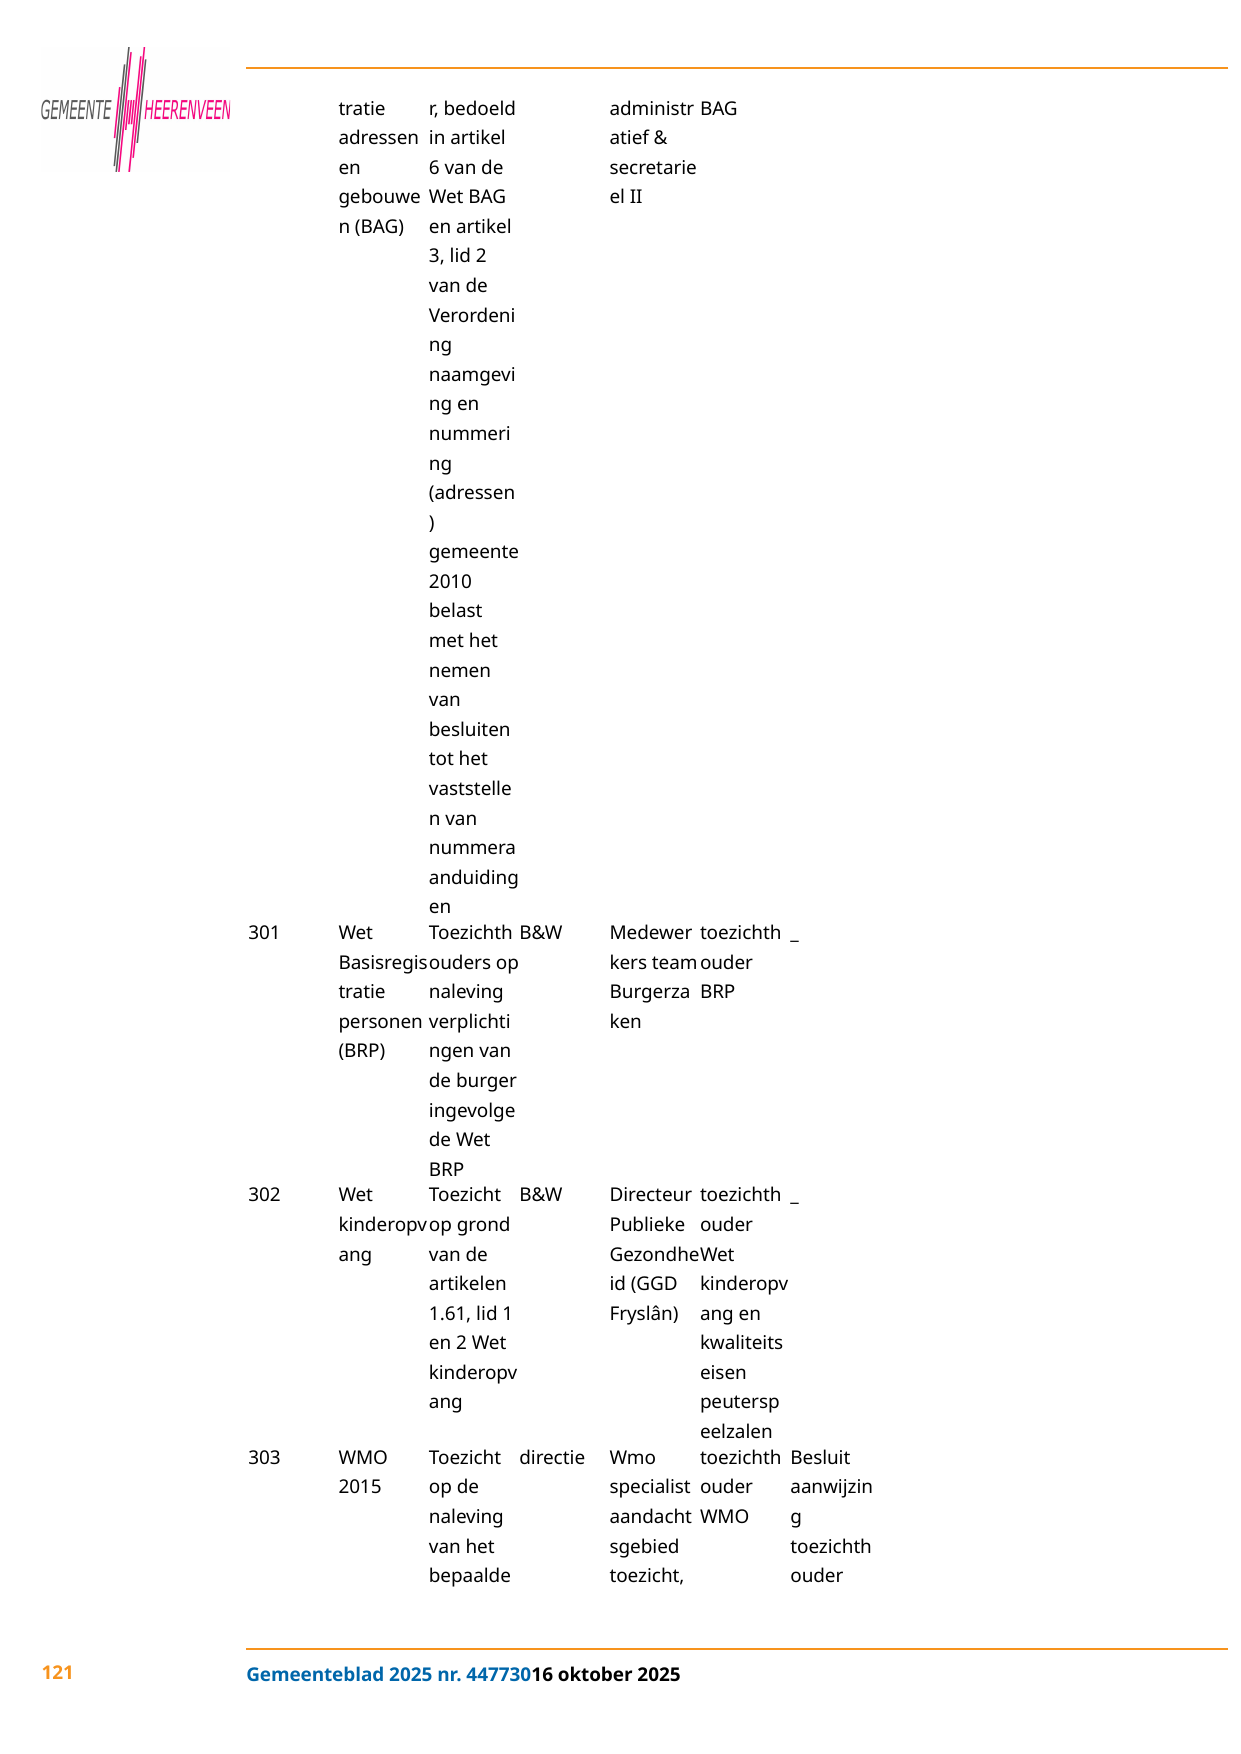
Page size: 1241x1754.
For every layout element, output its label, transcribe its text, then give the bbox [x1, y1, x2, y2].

table_cell Wet kinderopvang [338, 1182, 429, 1444]
table_cell [519, 95, 609, 919]
table_cell Medewerkers team Burgerzaken [609, 919, 700, 1182]
table_cell [881, 95, 971, 919]
table_cell Directeur Publieke Gezondheid (GGD Fryslân) [609, 1182, 700, 1444]
table_cell [971, 1182, 1061, 1444]
table_cell Toezicht op de naleving van het bepaalde [429, 1444, 519, 1588]
table_cell 301 [248, 919, 338, 1182]
table_cell administratief & secretarieel II [609, 95, 700, 919]
table_cell toezichthouder Wet kinderopvang en kwaliteitseisen peuterspeelzalen [700, 1182, 790, 1444]
table_cell Besluit aanwijzing toezichthouder [790, 1444, 881, 1588]
table_cell [881, 1182, 971, 1444]
table_cell Toezichthouders op naleving verplichtingen van de burger ingevolge de Wet BRP [429, 919, 519, 1182]
table_cell [1061, 1444, 1152, 1588]
table_cell WMO 2015 [338, 1444, 429, 1588]
table_cell 302 [248, 1182, 338, 1444]
table_cell Toezicht op grond van de artikelen 1.61, lid 1 en 2 Wet kinderopvang [429, 1182, 519, 1444]
table_cell r, bedoeld in artikel 6 van de Wet BAG en artikel 3, lid 2 van de Verordening naamgeving en nummering (adressen) gemeente 2010 belast met het nemen van besluiten tot het vaststellen van nummeraanduidingen [429, 95, 519, 919]
table_cell 303 [248, 1444, 338, 1588]
table_cell [881, 1444, 971, 1588]
table_cell B&W [519, 1182, 609, 1444]
table_cell BAG [700, 95, 790, 919]
table_cell directie [519, 1444, 609, 1588]
table_cell tratie adressen en gebouwen (BAG) [338, 95, 429, 919]
table_cell toezichthouder BRP [700, 919, 790, 1182]
table_cell _ [790, 1182, 881, 1444]
table_cell [971, 95, 1061, 919]
picture [41, 47, 231, 172]
table_cell [881, 919, 971, 1182]
table_cell _ [790, 919, 881, 1182]
table_cell [1061, 95, 1152, 919]
table_cell [1061, 919, 1152, 1182]
table_cell Wet Basisregistratie personen (BRP) [338, 919, 429, 1182]
table_cell [971, 919, 1061, 1182]
table_cell [1061, 1182, 1152, 1444]
table_cell toezichthouder WMO [700, 1444, 790, 1588]
table_cell B&W [519, 919, 609, 1182]
table_cell Wmo specialist aandachtsgebied toezicht, [609, 1444, 700, 1588]
table_cell [248, 95, 338, 919]
table_cell [790, 95, 881, 919]
table_cell [971, 1444, 1061, 1588]
